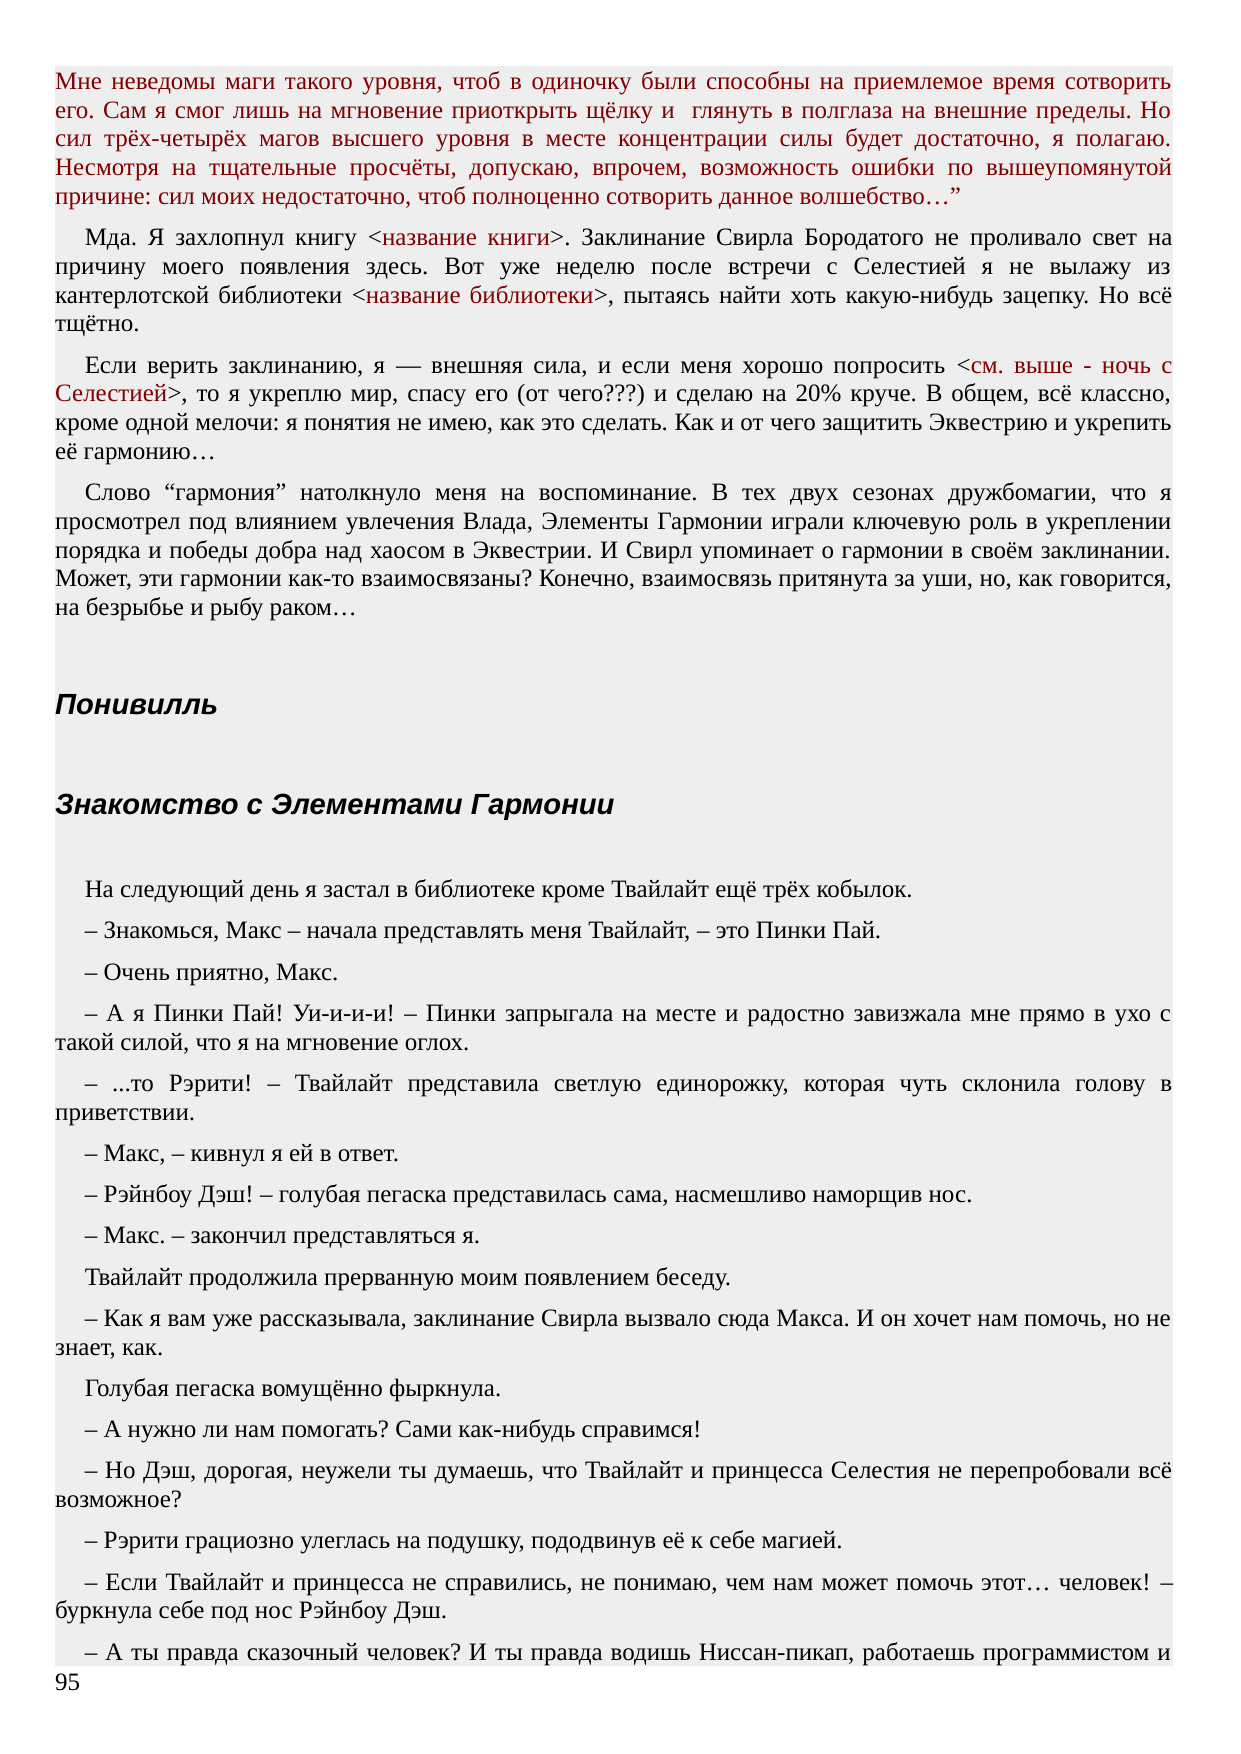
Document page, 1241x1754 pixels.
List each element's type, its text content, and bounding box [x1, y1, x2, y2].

text – ...то Рэрити! – Твайлайт представила светлую единорожку, которая чуть склонила голову в приветствии. [55, 1068, 1173, 1126]
subtitle Понивилль [55, 687, 1173, 721]
text – Рэйнбоу Дэш! – голубая пегаска представилась сама, насмешливо наморщив нос. [55, 1179, 1173, 1208]
text – А нужно ли нам помогать? Сами как-нибудь справимся! [55, 1414, 1173, 1443]
text – Но Дэш, дорогая, неужели ты думаешь, что Твайлайт и принцесса Селестия не перепробовали всё возможное? [55, 1456, 1173, 1513]
text Голубая пегаска вомущённо фыркнула. [55, 1373, 1173, 1402]
text Если верить заклинанию, я — внешняя сила, и если меня хорошо попросить <см. выше - ночь с Селестией>, то я укреплю мир, спасу его (от чего???) и сделаю на 20% круче. В общем, всё классно, кроме одной мелочи: я понятия не имею, как это сделать. Как и от чего защитить Эквестрию и укрепить её гармонию… [55, 350, 1173, 465]
text – Как я вам уже рассказывала, заклинание Свирла вызвало сюда Макса. И он хочет нам помочь, но не знает, как. [55, 1303, 1173, 1361]
text Слово “гармония” натолкнуло меня на воспоминание. В тех двух сезонах дружбомагии, что я просмотрел под влиянием увлечения Влада, Элементы Гармонии играли ключевую роль в укреплении порядка и победы добра над хаосом в Эквестрии. И Свирл упоминает о гармонии в своём заклинании. Может, эти гармонии как-то взаимосвязаны? Конечно, взаимосвязь притянута за уши, но, как говорится, на безрыбье и рыбу раком… [55, 477, 1173, 621]
text – Рэрити грациозно улеглась на подушку, пододвинув её к себе магией. [55, 1526, 1173, 1554]
text – Если Твайлайт и принцесса не справились, не понимаю, чем нам может помочь этот… человек! – буркнула себе под нос Рэйнбоу Дэш. [55, 1567, 1173, 1624]
text – А я Пинки Пай! Уи-и-и-и! – Пинки запрыгала на месте и радостно завизжала мне прямо в ухо с такой силой, что я на мгновение оглох. [55, 998, 1173, 1056]
text Мда. Я захлопнул книгу <название книги>. Заклинание Свирла Бородатого не проливало свет на причину моего появления здесь. Вот уже неделю после встречи с Селестией я не вылажу из кантерлотской библиотеки <название библиотеки>, пытаясь найти хоть какую-нибудь зацепку. Но всё тщётно. [55, 222, 1173, 337]
text На следующий день я застал в библиотеке кроме Твайлайт ещё трёх кобылок. [55, 874, 1173, 903]
text – Макс, – кивнул я ей в ответ. [55, 1138, 1173, 1167]
text – Очень приятно, Макс. [55, 957, 1173, 986]
text Мне неведомы маги такого уровня, чтоб в одиночку были способны на приемлемое время сотворить его. Сам я смог лишь на мгновение приоткрыть щёлку и глянуть в полглаза на внешние пределы. Но сил трёх-четырёх магов высшего уровня в месте концентрации силы будет достаточно, я полагаю. Несмотря на тщательные просчёты, допускаю, впрочем, возможность ошибки по вышеупомянутой причине: сил моих недостаточно, чтоб полноценно сотворить данное волшебство…” [55, 66, 1173, 210]
text – Знакомься, Макс – начала представлять меня Твайлайт, – это Пинки Пай. [55, 916, 1173, 944]
text Твайлайт продолжила прерванную моим появлением беседу. [55, 1262, 1173, 1291]
subtitle Знакомство с Элементами Гармонии [55, 787, 1173, 821]
text – А ты правда сказочный человек? И ты правда водишь Ниссан-пикап, работаешь программистом и [55, 1637, 1173, 1666]
text – Макс. – закончил представляться я. [55, 1221, 1173, 1249]
